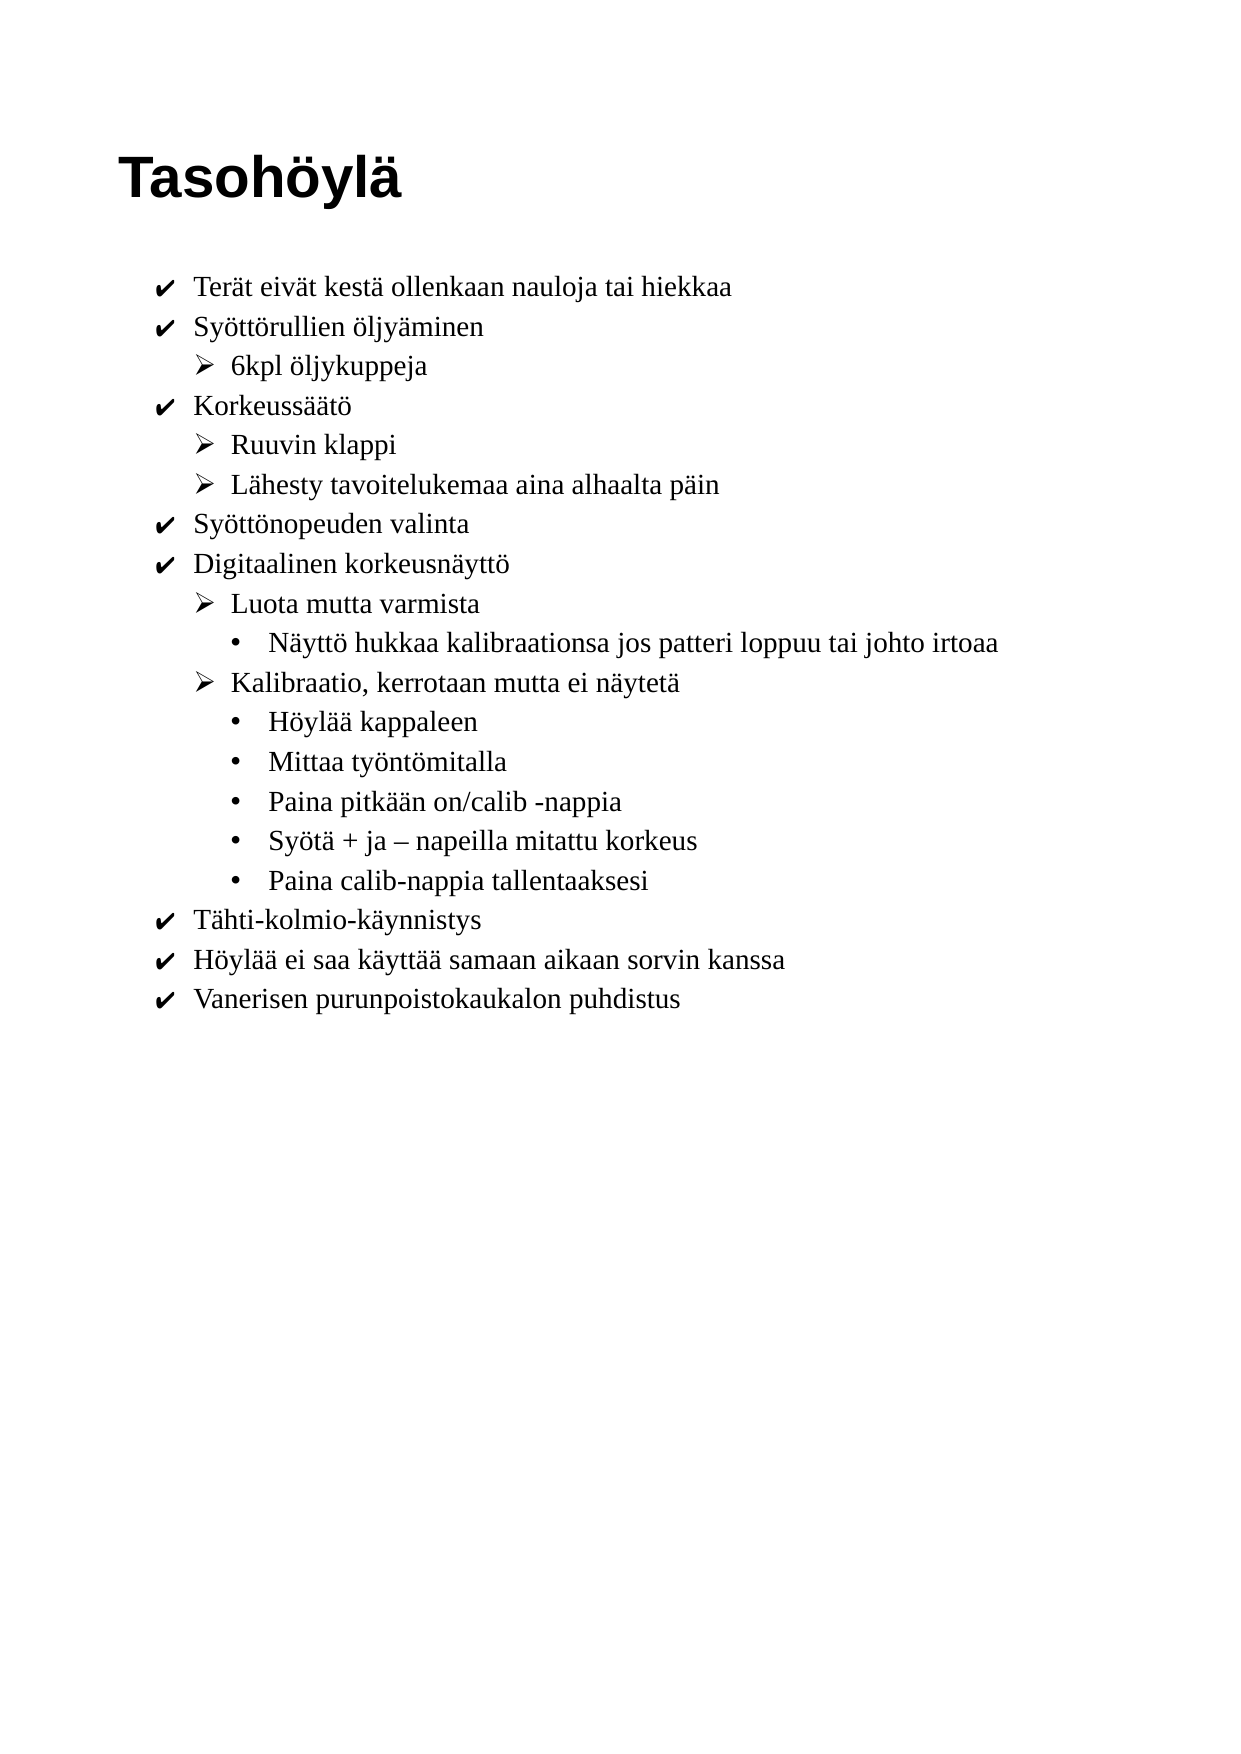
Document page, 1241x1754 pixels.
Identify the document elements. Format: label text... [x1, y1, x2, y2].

subtitle Tasohöylä [118, 143, 1122, 210]
list Höylää ei saa käyttää samaan aikaan sorvin kanssa [156, 942, 1122, 976]
list Syöttörullien öljyäminen [156, 309, 1122, 342]
list Näyttö hukkaa kalibraationsa jos patteri loppuu tai johto irtoaa [231, 625, 1122, 659]
list Syötä + ja – napeilla mitattu korkeus [231, 823, 1122, 857]
list Vanerisen purunpoistokaukalon puhdistus [156, 982, 1122, 1015]
list Syöttönopeuden valinta [156, 507, 1122, 540]
list Mittaa työntömitalla [231, 744, 1122, 778]
list Ruuvin klappi [193, 427, 1122, 461]
list Paina pitkään on/calib -nappia [231, 784, 1122, 817]
list Terät eivät kestä ollenkaan nauloja tai hiekkaa [156, 269, 1122, 303]
list Höylää kappaleen [231, 704, 1122, 738]
list Luota mutta varmista [193, 586, 1122, 619]
list Lähesty tavoitelukemaa aina alhaalta päin [193, 467, 1122, 501]
list Kalibraatio, kerrotaan mutta ei näytetä [193, 665, 1122, 698]
list 6kpl öljykuppeja [193, 348, 1122, 382]
list Korkeussäätö [156, 388, 1122, 421]
list Digitaalinen korkeusnäyttö [156, 546, 1122, 580]
list Tähti-kolmio-käynnistys [156, 902, 1122, 936]
list Paina calib-nappia tallentaaksesi [231, 863, 1122, 896]
